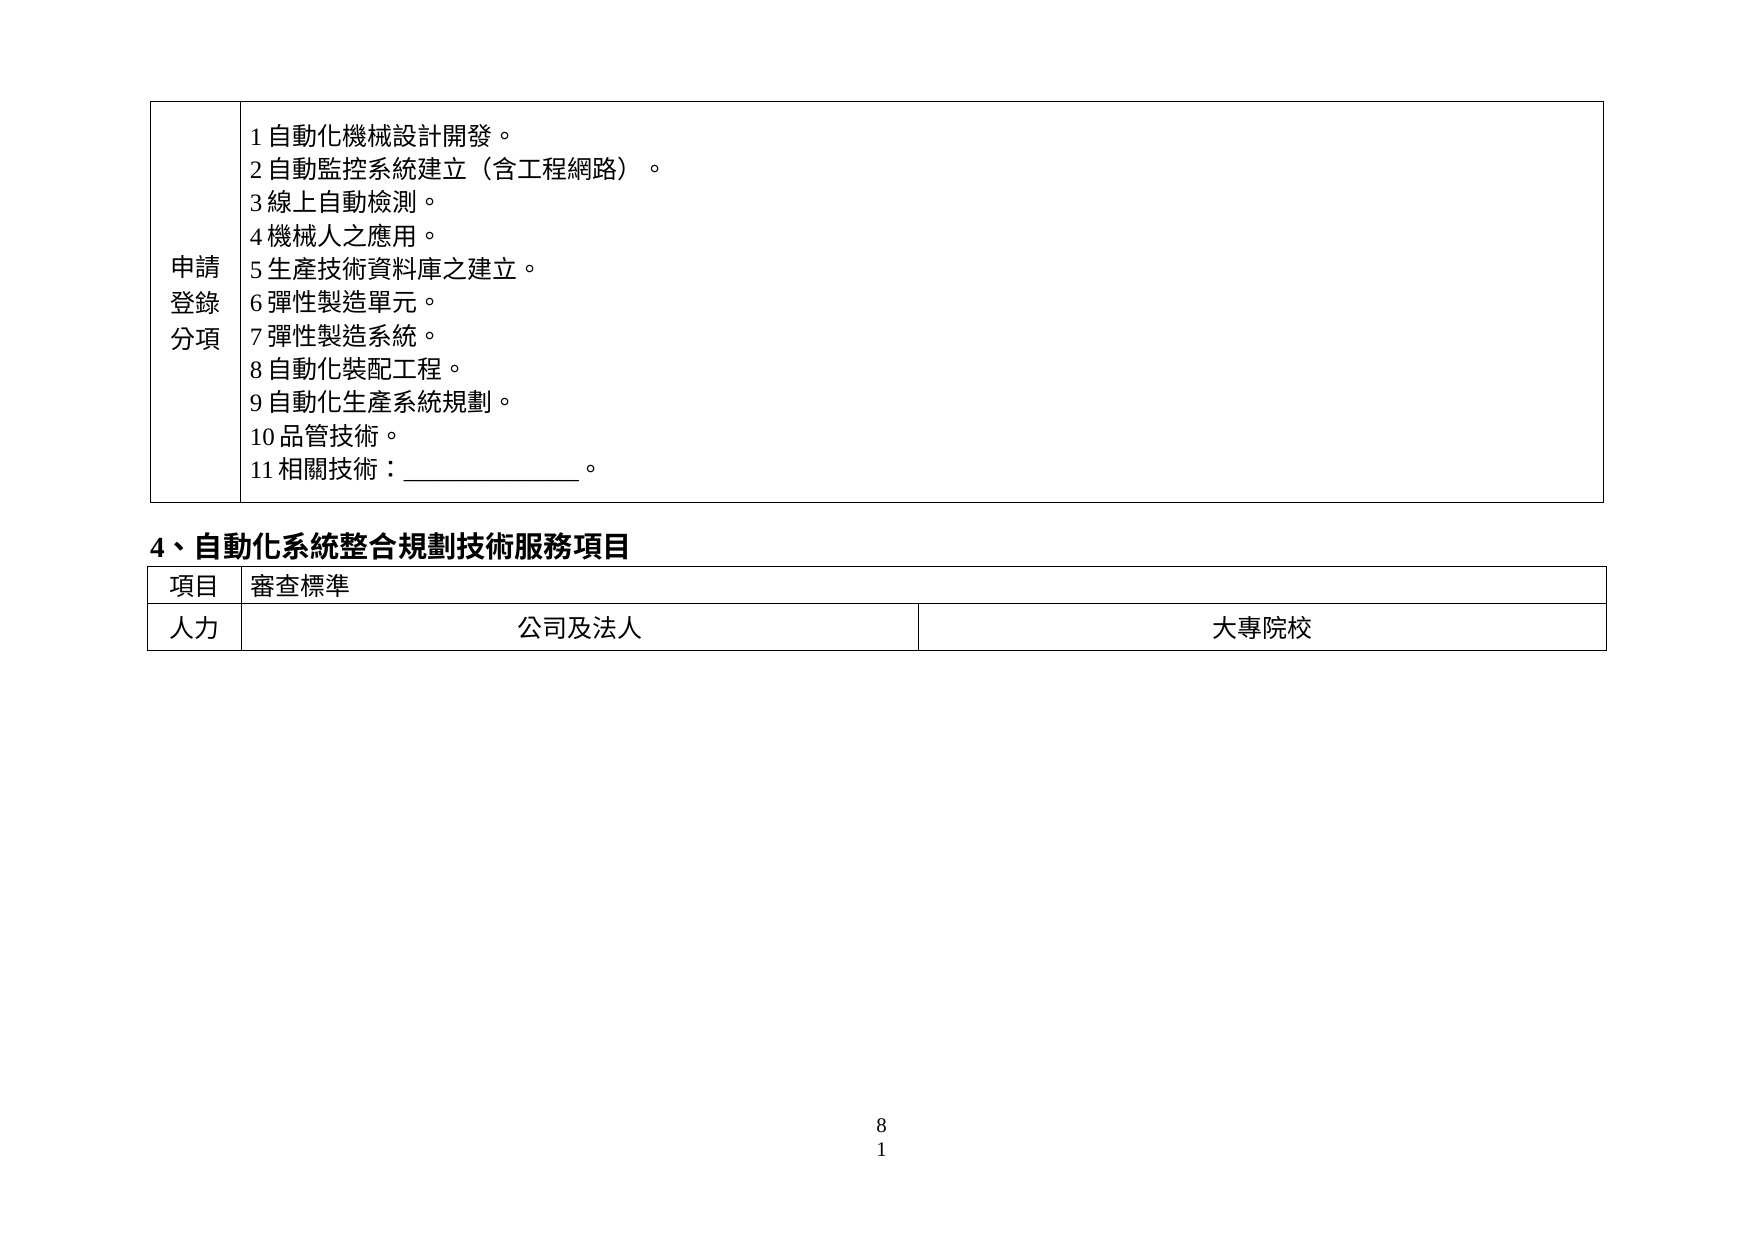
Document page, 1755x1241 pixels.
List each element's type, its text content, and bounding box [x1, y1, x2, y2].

table_header 項目 [148, 567, 241, 603]
table_cell 人力 [148, 604, 241, 650]
text 4、自動化系統整合規劃技術服務項目 [94, 503, 1660, 566]
table_cell 大專院校 [919, 604, 1606, 650]
table_cell 1自動化機械設計開發。 2自動監控系統建立（含工程網路）。 3線上自動檢測。 4機械人之應用。 5生產技術資料庫之建立。 6彈性製造單元。 7彈性製造系統。 8自動化裝配工程。 9自動化生產系統規劃。 10品管技術。 11相關技術：______________。 [241, 102, 1603, 502]
table_cell 公司及法人 [242, 604, 918, 650]
table_cell 申請登錄分項 [151, 102, 240, 502]
table_header 審查標準 [242, 567, 1606, 603]
